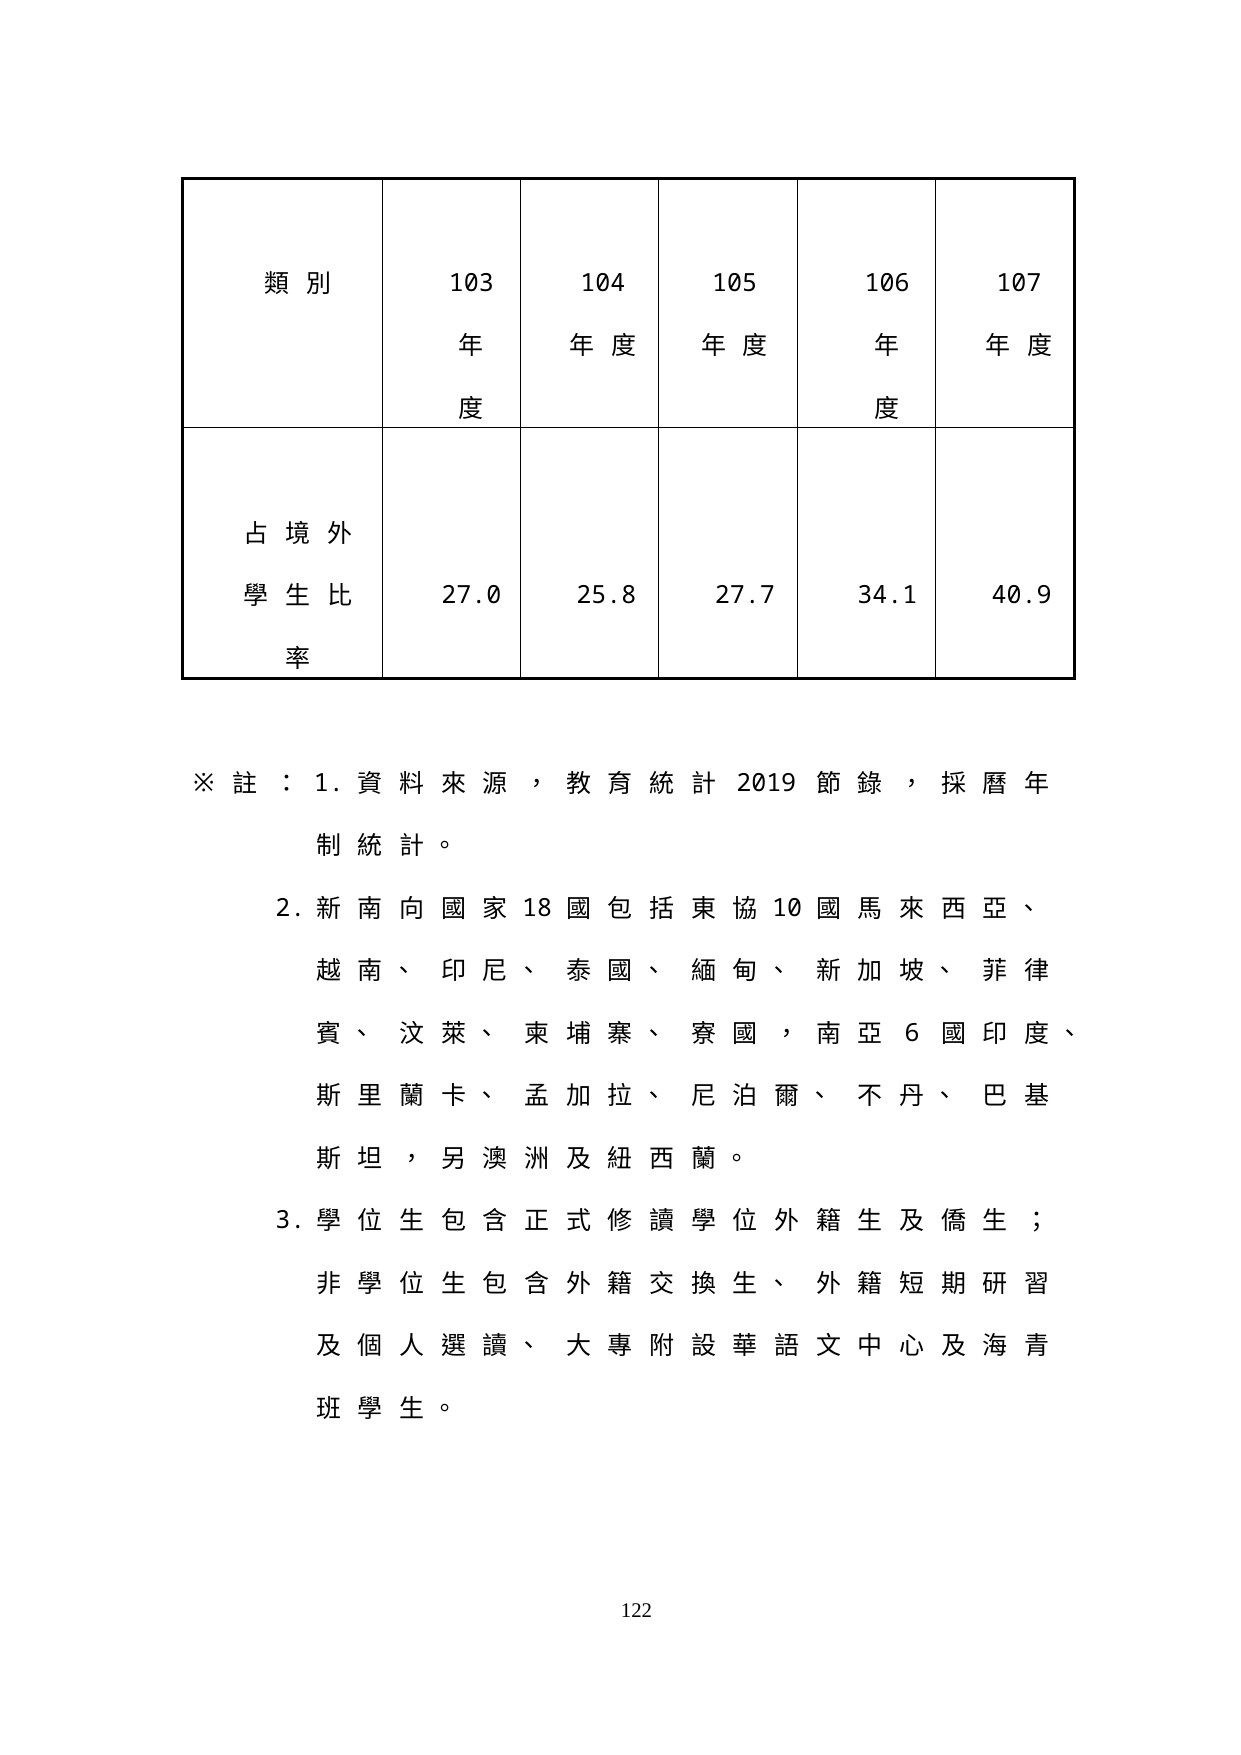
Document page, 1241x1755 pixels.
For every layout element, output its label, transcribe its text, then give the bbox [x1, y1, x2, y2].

text ※註：1.資料來源，教育統計2019節錄，採曆年制統計。 [183, 740, 1058, 865]
table_header 107年度 [936, 180, 1073, 427]
table_header 103年度 [383, 180, 520, 427]
table_cell 27.7 [659, 428, 797, 677]
table_cell 占境外學生比率 [184, 428, 382, 677]
table_cell 40.9 [936, 428, 1073, 677]
table_cell 34.1 [798, 428, 935, 677]
table_header 類別 [184, 180, 382, 427]
table_header 104年度 [521, 180, 658, 427]
table_header 106年度 [798, 180, 935, 427]
table_cell 25.8 [521, 428, 658, 677]
text 2.新南向國家18國包括東協10國馬來西亞、越南、印尼、泰國、緬甸、新加坡、菲律賓、汶萊、柬埔寨、寮國，南亞6國印度、斯里蘭卡、孟加拉、尼泊爾、不丹、巴基斯坦，另澳洲及紐西蘭。 [183, 865, 1058, 1177]
table_header 105年度 [659, 180, 797, 427]
text 3.學位生包含正式修讀學位外籍生及僑生；非學位生包含外籍交換生、外籍短期研習及個人選讀、大專附設華語文中心及海青班學生。 [183, 1177, 1058, 1427]
table_cell 27.0 [383, 428, 520, 677]
